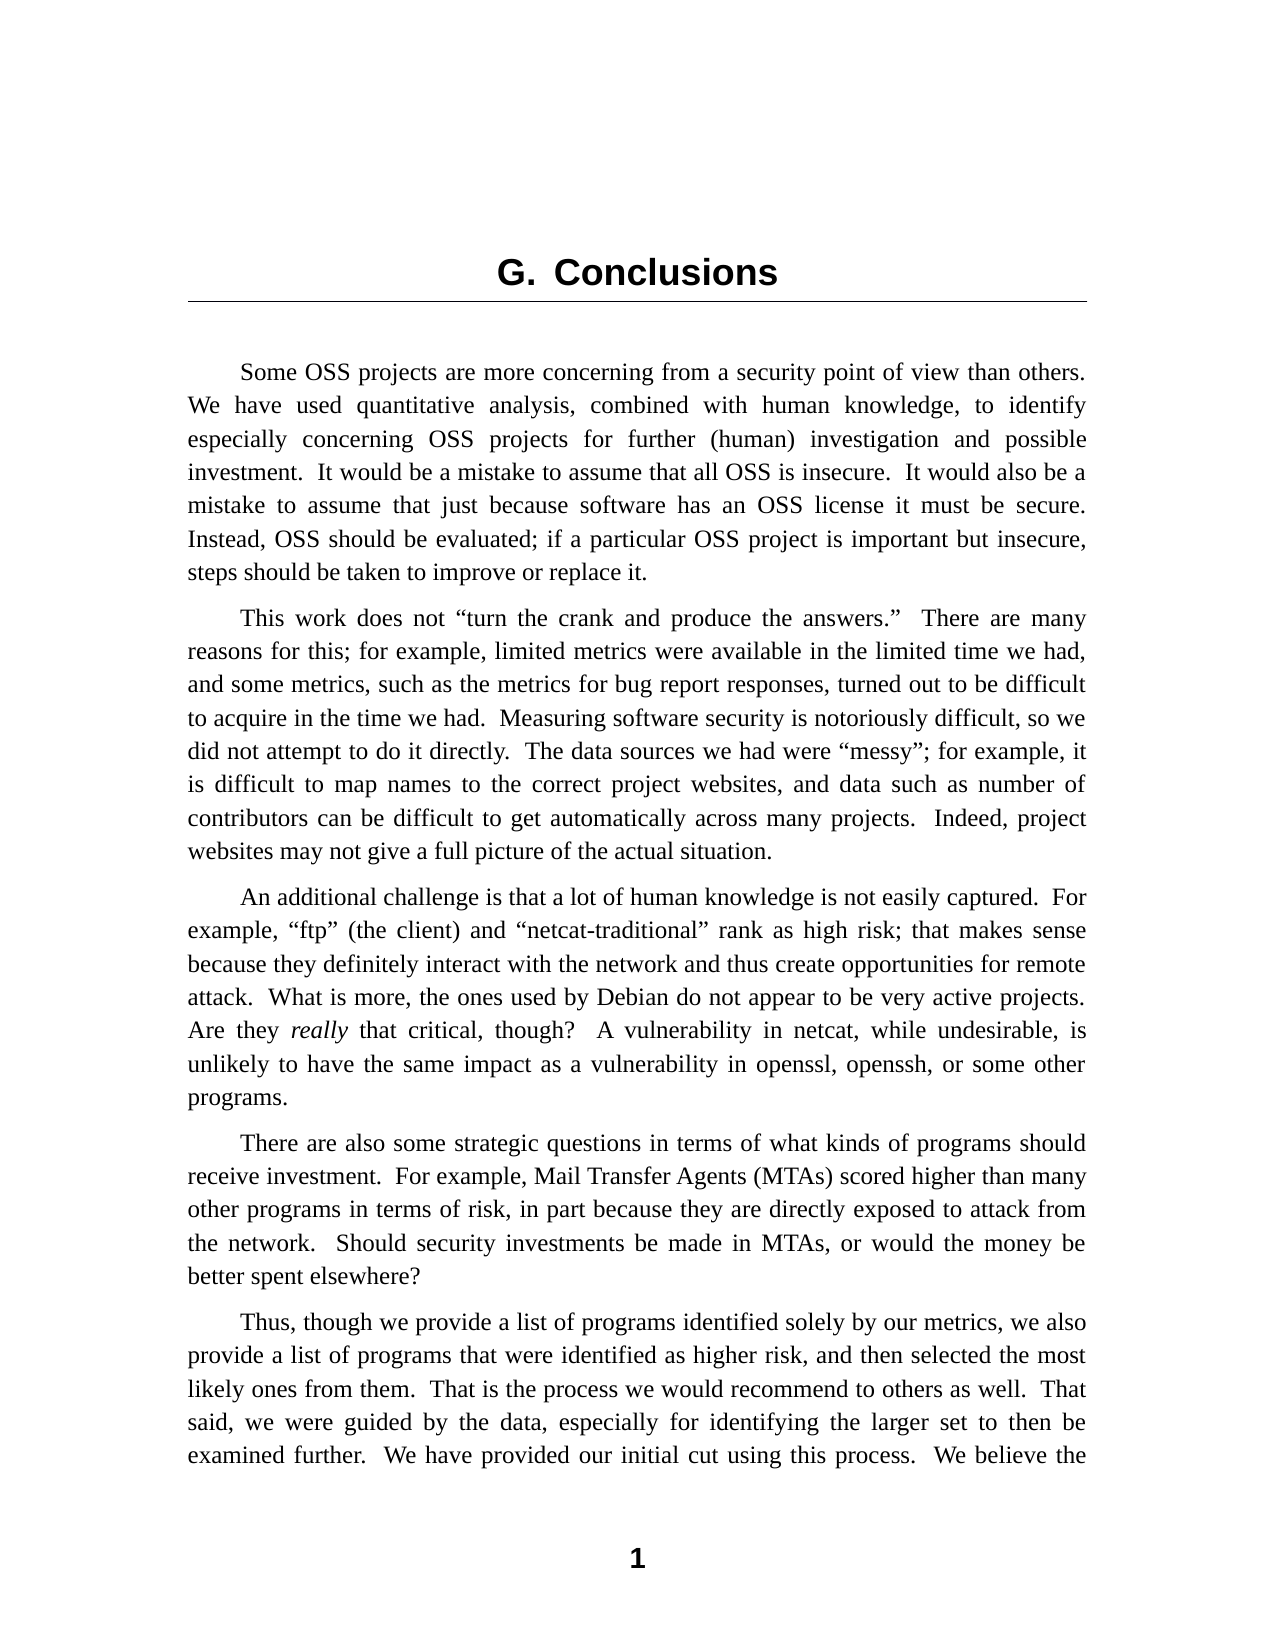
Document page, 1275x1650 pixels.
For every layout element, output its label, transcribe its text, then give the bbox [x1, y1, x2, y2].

text Thus, though we provide a list of programs identified solely by our metrics, we also provide a list of programs that were identified as higher risk, and then selected the most likely ones from them. That is the process we would recommend to others as well. That said, we were guided by the data, especially for identifying the larger set to then be examined further. We have provided our initial cut using this process. We believe the [187, 1302, 1087, 1469]
text There are also some strategic questions in terms of what kinds of programs should receive investment. For example, Mail Transfer Agents (MTAs) scored higher than many other programs in terms of risk, in part because they are directly exposed to attack from the network. Should security investments be made in MTAs, or would the money be better spent elsewhere? [187, 1123, 1087, 1290]
text Some OSS projects are more concerning from a security point of view than others. We have used quantitative analysis, combined with human knowledge, to identify especially concerning OSS projects for further (human) investigation and possible investment. It would be a mistake to assume that all OSS is insecure. It would also be a mistake to assume that just because software has an OSS license it must be secure. Instead, OSS should be evaluated; if a particular OSS project is important but insecure, steps should be taken to improve or replace it. [187, 352, 1087, 586]
text This work does not “turn the crank and produce the answers.” There are many reasons for this; for example, limited metrics were available in the limited time we had, and some metrics, such as the metrics for bug report responses, turned out to be difficult to acquire in the time we had. Measuring software security is notoriously difficult, so we did not attempt to do it directly. The data sources we had were “messy”; for example, it is difficult to map names to the correct project websites, and data such as number of contributors can be difficult to get automatically across many projects. Indeed, project websites may not give a full picture of the actual situation. [187, 598, 1087, 865]
subtitle Conclusions [187, 250, 1087, 302]
text An additional challenge is that a lot of human knowledge is not easily captured. For example, “ftp” (the client) and “netcat-traditional” rank as high risk; that makes sense because they definitely interact with the network and thus create opportunities for remote attack. What is more, the ones used by Debian do not appear to be very active projects. Are they really that critical, though? A vulnerability in netcat, while undesirable, is unlikely to have the same impact as a vulnerability in openssl, openssh, or some other programs. [187, 877, 1087, 1111]
